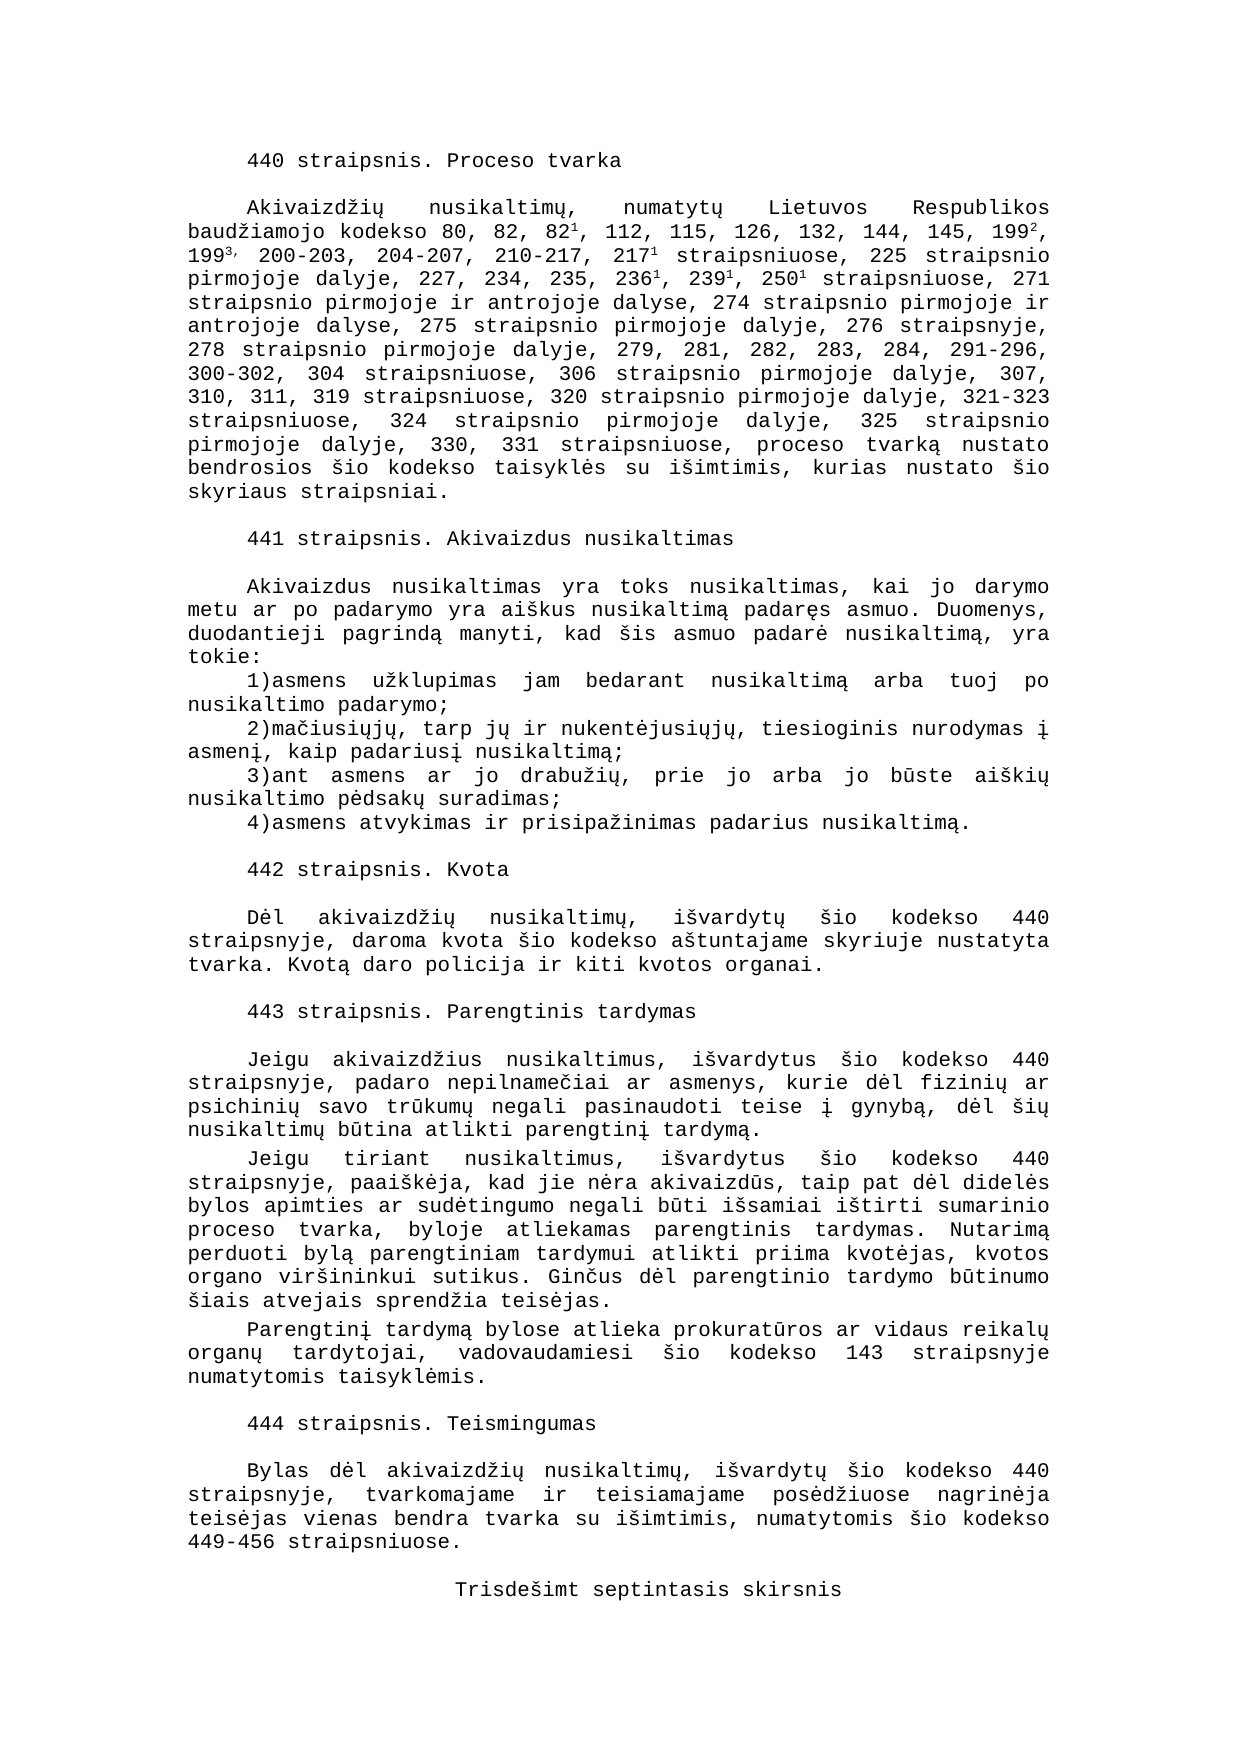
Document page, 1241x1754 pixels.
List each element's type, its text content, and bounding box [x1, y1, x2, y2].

text Bylas dėl akivaizdžių nusikaltimų, išvardytų šio kodekso 440 straipsnyje, tvarkomajame ir teisiamajame posėdžiuose nagrinėja teisėjas vienas bendra tvarka su išimtimis, numatytomis šio kodekso 449-456 straipsniuose. [187, 1461, 1050, 1555]
text 4)asmens atvykimas ir prisipažinimas padarius nusikaltimą. [187, 812, 1050, 836]
text 2)mačiusiųjų, tarp jų ir nukentėjusiųjų, tiesioginis nurodymas į asmenį, kaip padariusį nusikaltimą; [187, 717, 1050, 765]
text Trisdešimt septintasis skirsnis [187, 1579, 1050, 1602]
text 441 straipsnis. Akivaizdus nusikaltimas [187, 528, 1050, 552]
text 442 straipsnis. Kvota [187, 859, 1050, 883]
text Jeigu akivaizdžius nusikaltimus, išvardytus šio kodekso 440 straipsnyje, padaro nepilnamečiai ar asmenys, kurie dėl fizinių ar psichinių savo trūkumų negali pasinaudoti teise į gynybą, dėl šių nusikaltimų būtina atlikti parengtinį tardymą. [187, 1048, 1050, 1143]
text 443 straipsnis. Parengtinis tardymas [187, 1001, 1050, 1025]
text Dėl akivaizdžių nusikaltimų, išvardytų šio kodekso 440 straipsnyje, daroma kvota šio kodekso aštuntajame skyriuje nustatyta tvarka. Kvotą daro policija ir kiti kvotos organai. [187, 907, 1050, 978]
text 3)ant asmens ar jo drabužių, prie jo arba jo būste aiškių nusikaltimo pėdsakų suradimas; [187, 765, 1050, 812]
text Jeigu tiriant nusikaltimus, išvardytus šio kodekso 440 straipsnyje, paaiškėja, kad jie nėra akivaizdūs, taip pat dėl didelės bylos apimties ar sudėtingumo negali būti išsamiai ištirti sumarinio proceso tvarka, byloje atliekamas parengtinis tardymas. Nutarimą perduoti bylą parengtiniam tardymui atlikti priima kvotėjas, kvotos organo viršininkui sutikus. Ginčus dėl parengtinio tardymo būtinumo šiais atvejais sprendžia teisėjas. [187, 1148, 1050, 1314]
text Akivaizdžių nusikaltimų, numatytų Lietuvos Respublikos baudžiamojo kodekso 80, 82, 821, 112, 115, 126, 132, 144, 145, 1992, 1993, 200-203, 204-207, 210-217, 2171 straipsniuose, 225 straipsnio pirmojoje dalyje, 227, 234, 235, 2361, 2391, 2501 straipsniuose, 271 straipsnio pirmojoje ir antrojoje dalyse, 274 straipsnio pirmojoje ir antrojoje dalyse, 275 straipsnio pirmojoje dalyje, 276 straipsnyje, 278 straipsnio pirmojoje dalyje, 279, 281, 282, 283, 284, 291-296, 300-302, 304 straipsniuose, 306 straipsnio pirmojoje dalyje, 307, 310, 311, 319 straipsniuose, 320 straipsnio pirmojoje dalyje, 321-323 straipsniuose, 324 straipsnio pirmojoje dalyje, 325 straipsnio pirmojoje dalyje, 330, 331 straipsniuose, proceso tvarką nustato bendrosios šio kodekso taisyklės su išimtimis, kurias nustato šio skyriaus straipsniai. [187, 197, 1050, 505]
text 440 straipsnis. Proceso tvarka [187, 150, 1050, 174]
text Akivaizdus nusikaltimas yra toks nusikaltimas, kai jo darymo metu ar po padarymo yra aiškus nusikaltimą padaręs asmuo. Duomenys, duodantieji pagrindą manyti, kad šis asmuo padarė nusikaltimą, yra tokie: [187, 576, 1050, 670]
text 1)asmens užklupimas jam bedarant nusikaltimą arba tuoj po nusikaltimo padarymo; [187, 670, 1050, 717]
text 444 straipsnis. Teismingumas [187, 1413, 1050, 1437]
text Parengtinį tardymą bylose atlieka prokuratūros ar vidaus reikalų organų tardytojai, vadovaudamiesi šio kodekso 143 straipsnyje numatytomis taisyklėmis. [187, 1319, 1050, 1389]
